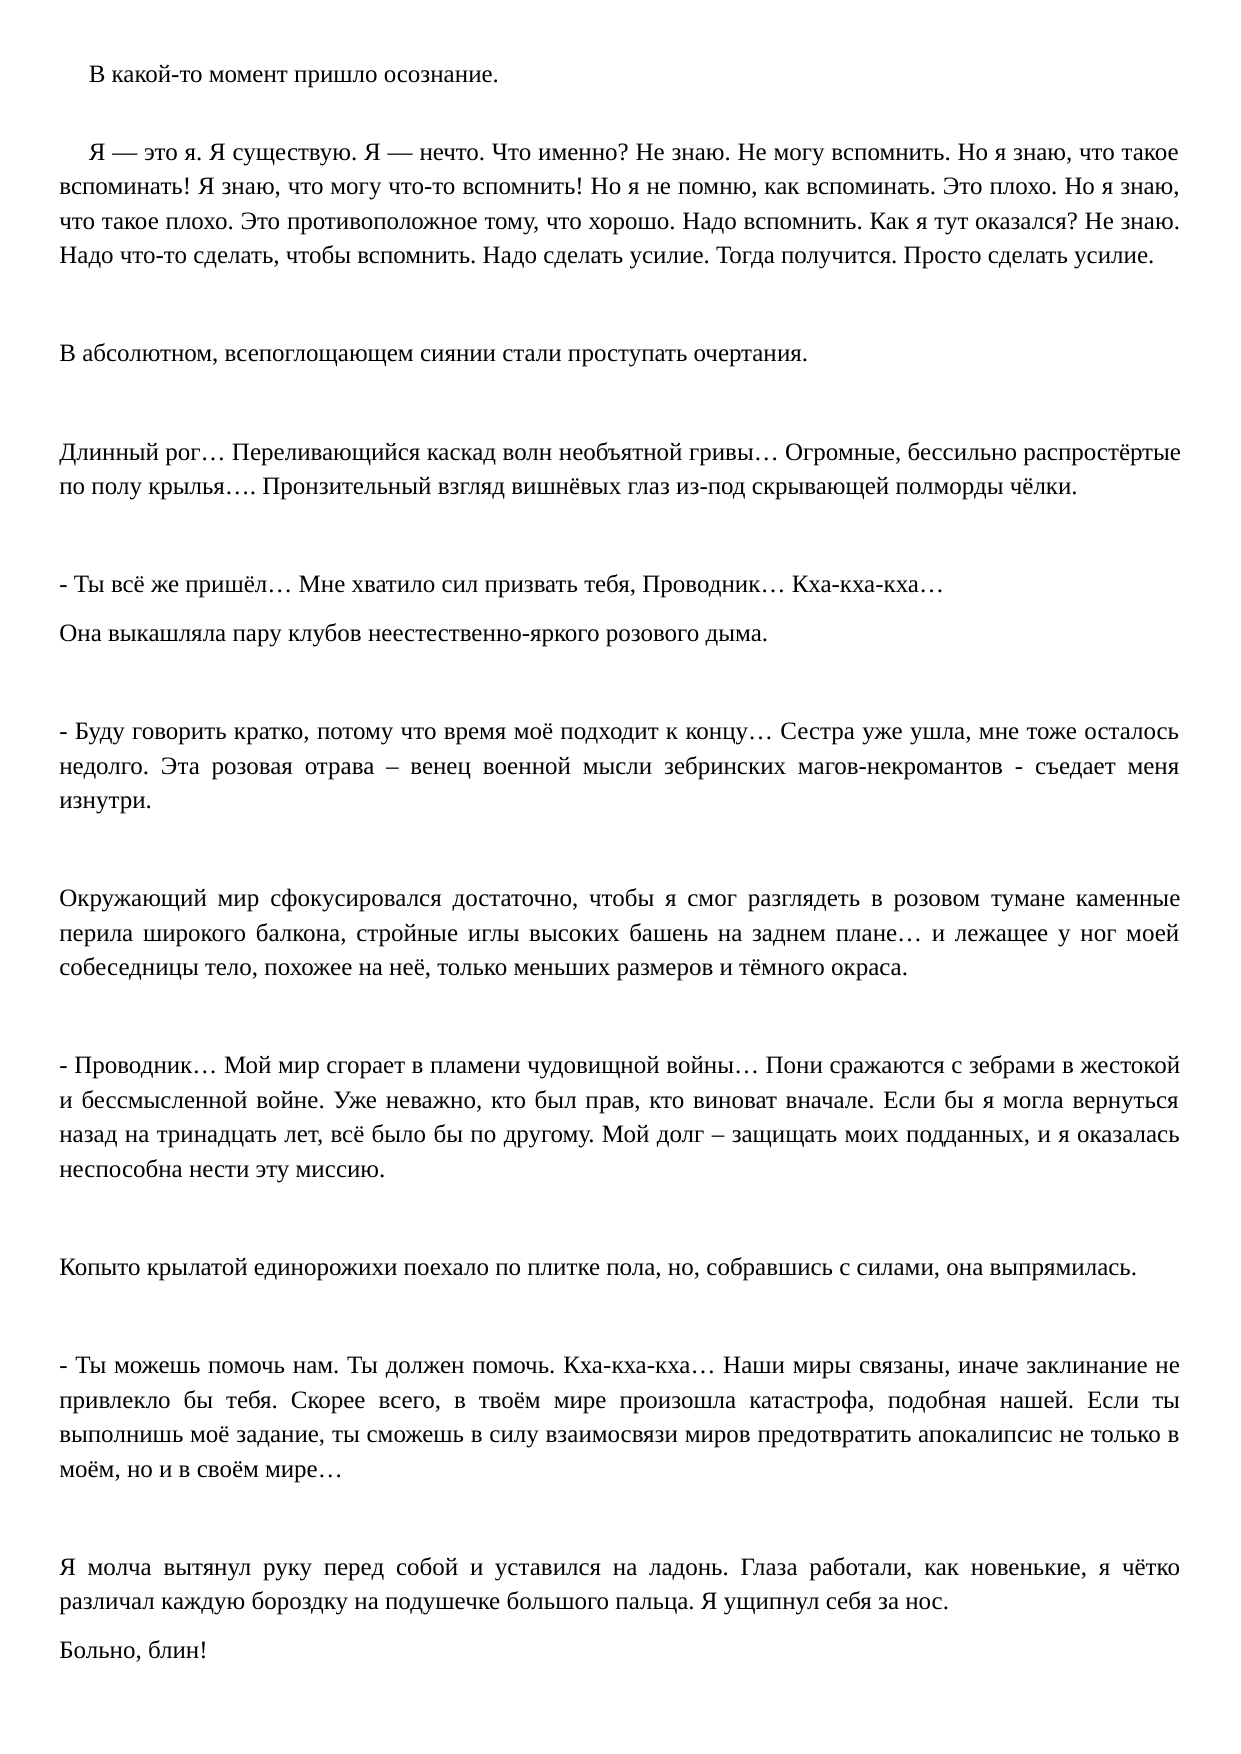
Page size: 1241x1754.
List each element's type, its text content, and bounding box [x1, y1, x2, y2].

text - Проводник… Мой мир сгорает в пламени чудовищной войны… Пони сражаются с зебрами в жестокой и бессмысленной войне. Уже неважно, кто был прав, кто виноват вначале. Если бы я могла вернуться назад на тринадцать лет, всё было бы по другому. Мой долг – защищать моих подданных, и я оказалась неспособна нести эту миссию. [59, 1051, 1181, 1183]
text В абсолютном, всепоглощающем сиянии стали проступать очертания. [59, 338, 1181, 367]
text - Ты всё же пришёл… Мне хватило сил призвать тебя, Проводник… Кха-кха-кха… [59, 569, 1181, 598]
text - Ты можешь помочь нам. Ты должен помочь. Кха-кха-кха… Наши миры связаны, иначе заклинание не привлекло бы тебя. Скорее всего, в твоём мире произошла катастрофа, подобная нашей. Если ты выполнишь моё задание, ты сможешь в силу взаимосвязи миров предотвратить апокалипсис не только в моём, но и в своём мире… [59, 1350, 1181, 1482]
text Я — это я. Я существую. Я — нечто. Что именно? Не знаю. Не могу вспомнить. Но я знаю, что такое вспоминать! Я знаю, что могу что-то вспомнить! Но я не помню, как вспоминать. Это плохо. Но я знаю, что такое плохо. Это противоположное тому, что хорошо. Надо вспомнить. Как я тут оказался? Не знаю. Надо что-то сделать, чтобы вспомнить. Надо сделать усилие. Тогда получится. Просто сделать усилие. [59, 137, 1181, 269]
text Длинный рог… Переливающийся каскад волн необъятной гривы… Огромные, бессильно распростёртые по полу крылья…. Пронзительный взгляд вишнёвых глаз из-под скрывающей полморды чёлки. [59, 437, 1181, 500]
text Больно, блин! [59, 1635, 1181, 1664]
text Копыто крылатой единорожихи поехало по плитке пола, но, собравшись с силами, она выпрямилась. [59, 1252, 1181, 1281]
text - Буду говорить кратко, потому что время моё подходит к концу… Сестра уже ушла, мне тоже осталось недолго. Эта розовая отрава – венец военной мысли зебринских магов-некромантов - съедает меня изнутри. [59, 716, 1181, 814]
text В какой-то момент пришло осознание. [59, 59, 1181, 88]
text Я молча вытянул руку перед собой и уставился на ладонь. Глаза работали, как новенькие, я чётко различал каждую бороздку на подушечке большого пальца. Я ущипнул себя за нос. [59, 1552, 1181, 1615]
text Окружающий мир сфокусировался достаточно, чтобы я смог разглядеть в розовом тумане каменные перила широкого балкона, стройные иглы высоких башень на заднем плане… и лежащее у ног моей собеседницы тело, похожее на неё, только меньших размеров и тёмного окраса. [59, 883, 1181, 981]
text Она выкашляла пару клубов неестественно-яркого розового дыма. [59, 618, 1181, 647]
